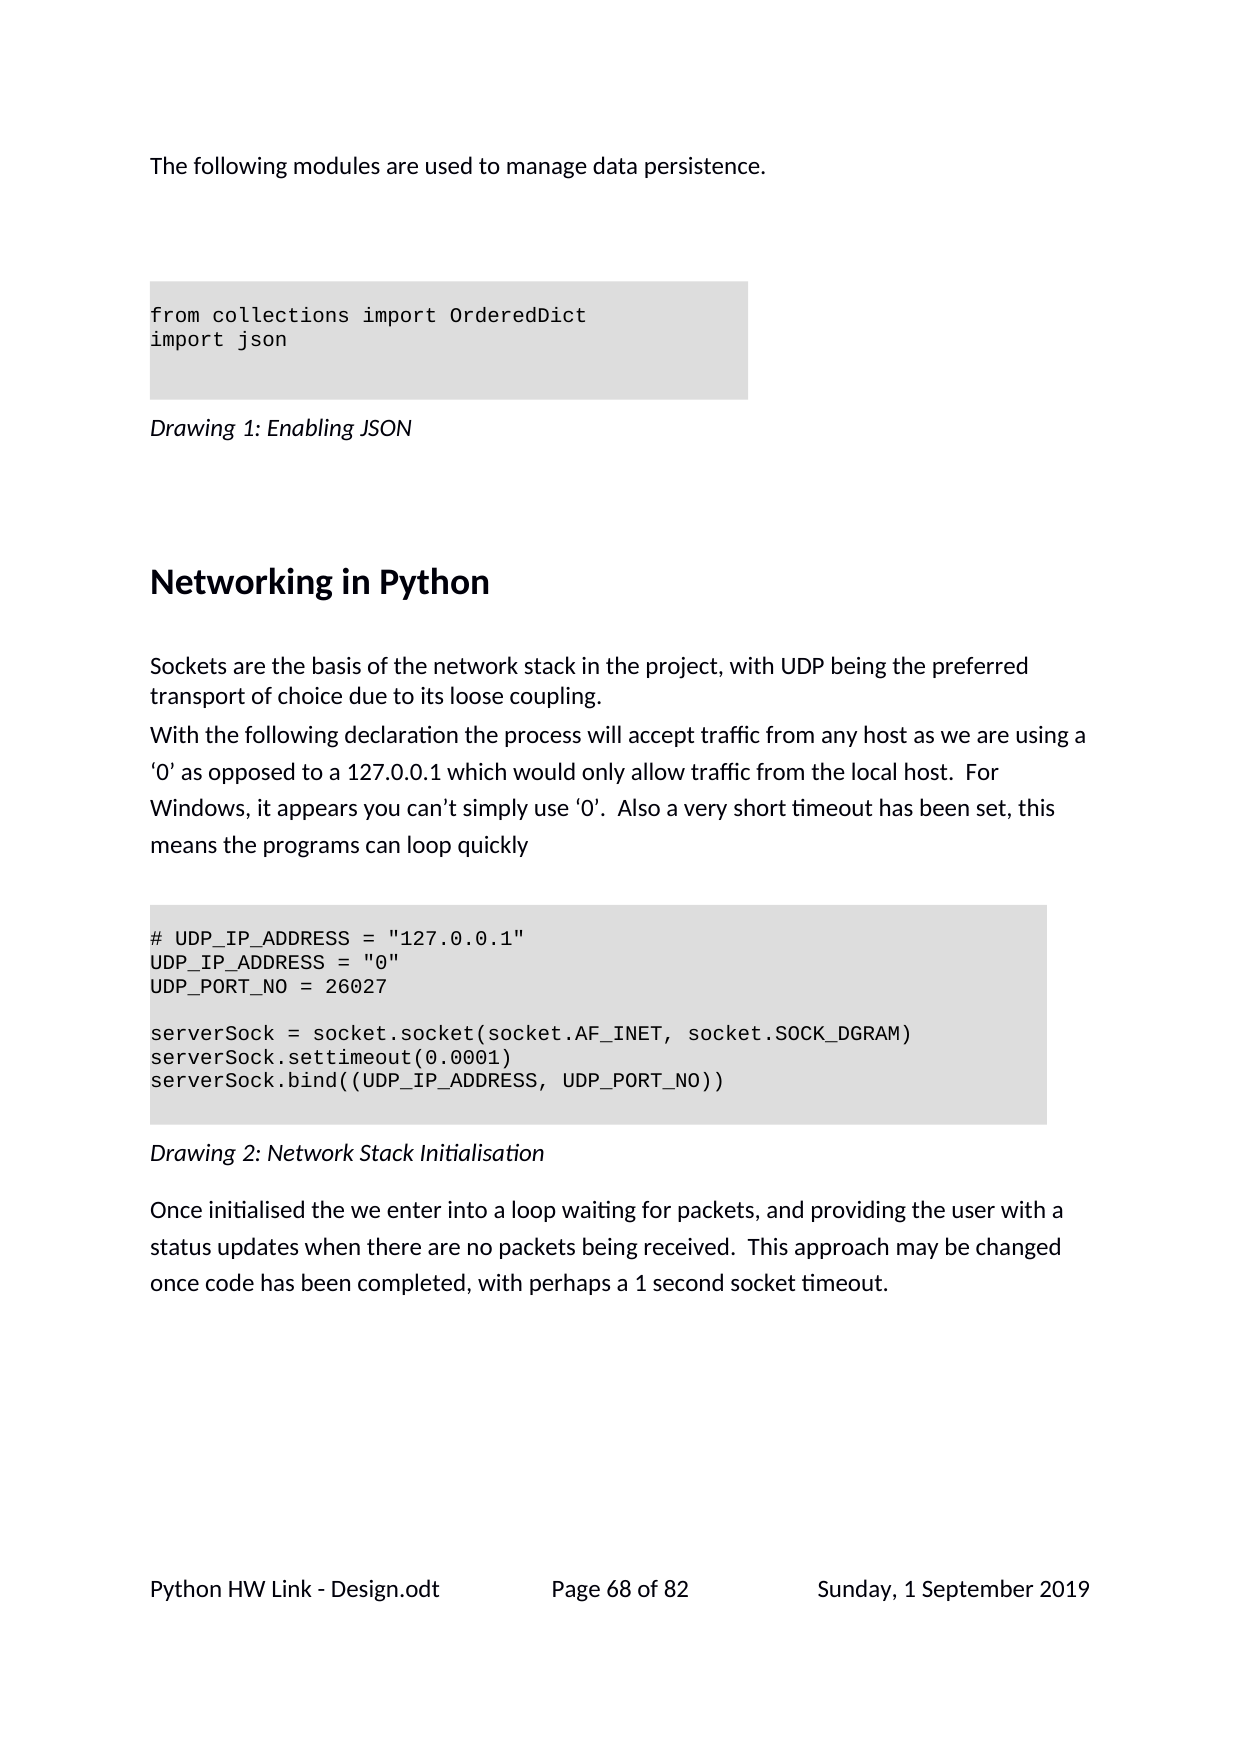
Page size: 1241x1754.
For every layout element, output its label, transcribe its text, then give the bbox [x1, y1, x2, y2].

text Once initialised the we enter into a loop waiting for packets, and providing the user with a status updates when there are no packets being received. This approach may be changed once code has been completed, with perhaps a 1 second socket timeout. [150, 880, 1090, 1298]
text With the following declaration the process will accept traffic from any host as we are using a ‘0’ as opposed to a 127.0.0.1 which would only allow traffic from the local host. For Windows, it appears you can’t simply use ‘0’. Also a very short timeout has been set, this means the programs can loop quickly [150, 719, 1090, 859]
text Drawing 2: Network Stack Initialisation [150, 1125, 1047, 1168]
subtitle Networking in Python [150, 558, 1090, 604]
text Sockets are the basis of the network stack in the project, with UDP being the preferred transport of choice due to its loose coupling. [150, 650, 1090, 711]
text Drawing 1: Enabling JSON [150, 400, 748, 443]
text The following modules are used to manage data persistence. [150, 150, 1090, 181]
